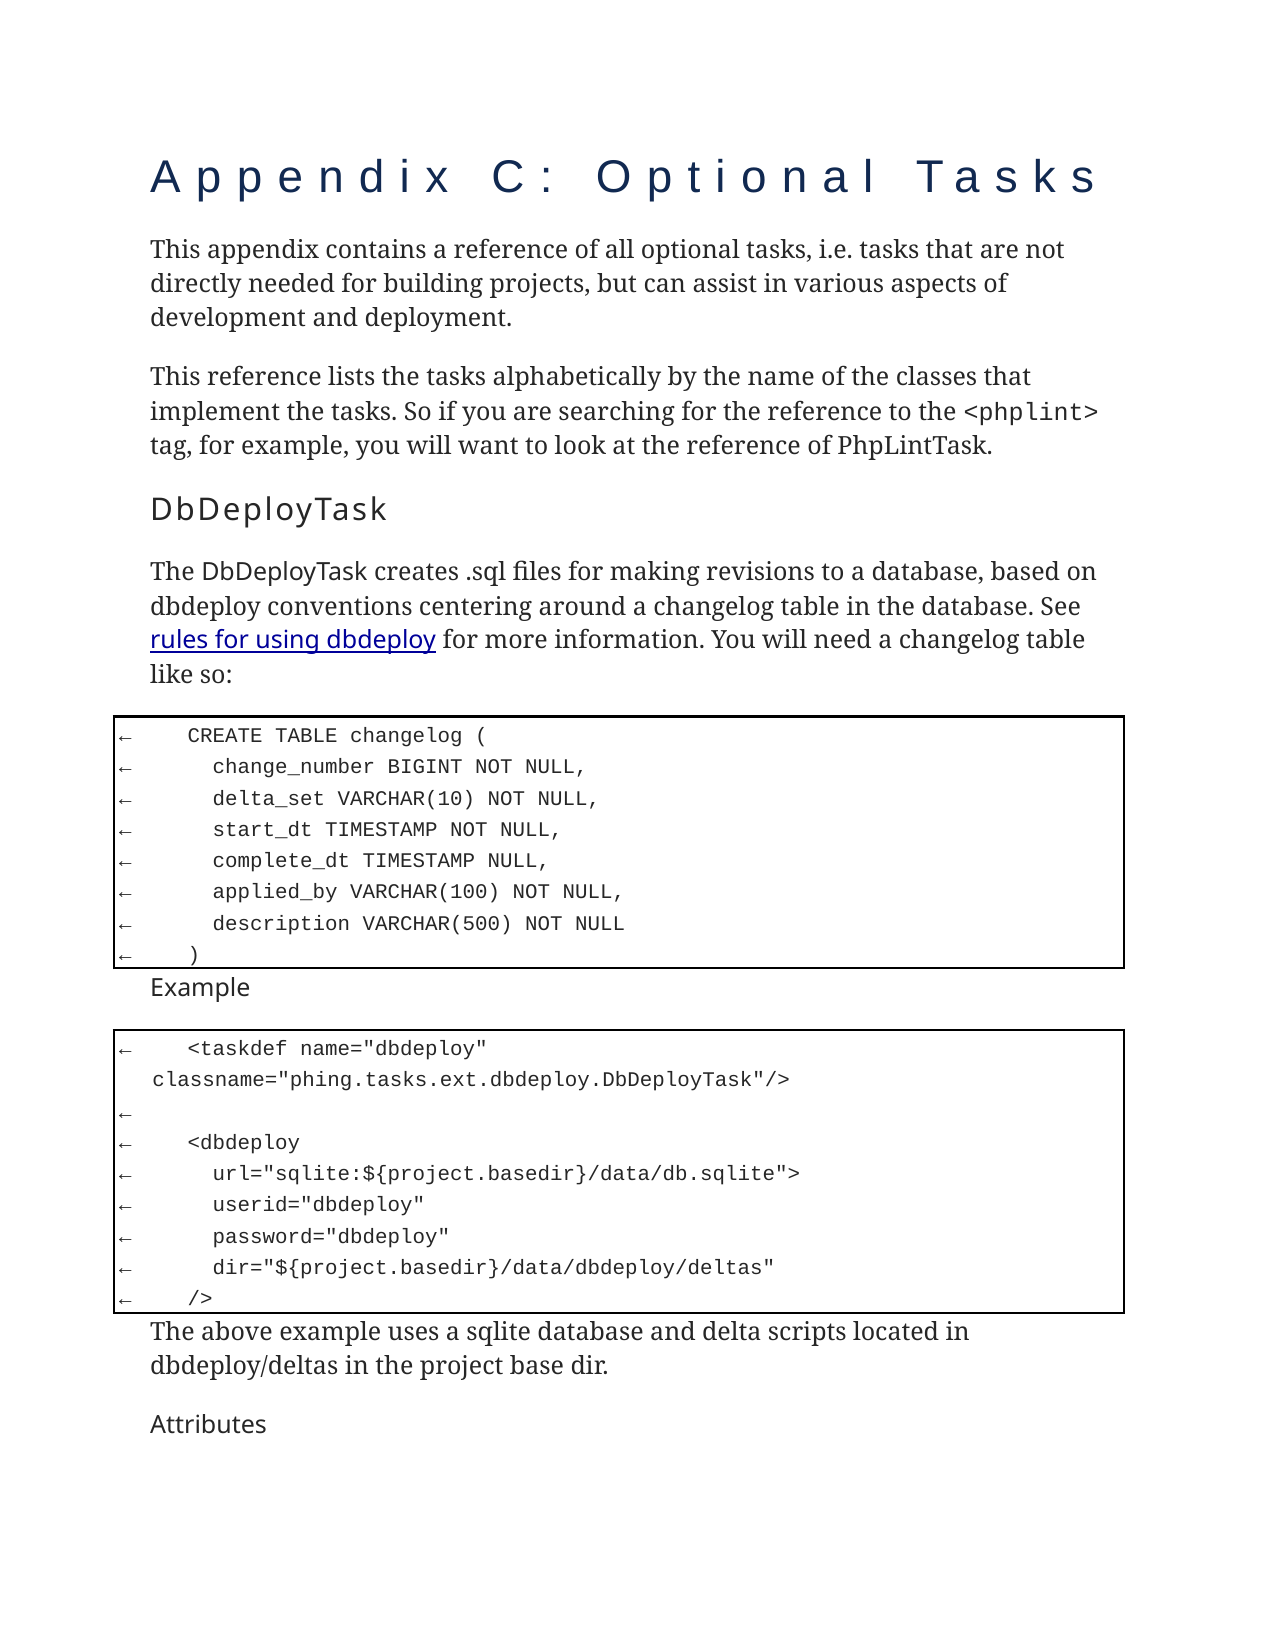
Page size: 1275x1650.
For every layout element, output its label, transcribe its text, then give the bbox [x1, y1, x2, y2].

list /> [115, 1278, 1123, 1312]
list delta_set VARCHAR(10) NOT NULL, [115, 778, 1123, 809]
text This appendix contains a reference of all optional tasks, i.e. tasks that are not directly needed for building projects, but can assist in various aspects of development and deployment. [150, 232, 1125, 334]
text This reference lists the tasks alphabetically by the name of the classes that implement the tasks. So if you are searching for the reference to the <phplint> tag, for example, you will want to look at the reference of PhpLintTask. [150, 359, 1125, 461]
list userid="dbdeploy" [115, 1185, 1123, 1216]
list <taskdef name="dbdeploy" classname="phing.tasks.ext.dbdeploy.DbDeployTask"/> [115, 1031, 1123, 1093]
list applied_by VARCHAR(100) NOT NULL, [115, 872, 1123, 903]
text DbDeployTask [150, 486, 1125, 529]
text The above example uses a sqlite database and delta scripts located in dbdeploy/deltas in the project base dir. [150, 1314, 1125, 1382]
list ) [115, 934, 1123, 967]
text Attributes [150, 1407, 1125, 1441]
list complete_dt TIMESTAMP NULL, [115, 840, 1123, 872]
list description VARCHAR(500) NOT NULL [115, 903, 1123, 934]
list password="dbdeploy" [115, 1216, 1123, 1247]
list url="sqlite:${project.basedir}/data/db.sqlite"> [115, 1153, 1123, 1185]
text The DbDeployTask creates .sql files for making revisions to a database, based on dbdeploy conventions centering around a changelog table in the database. See rules for using dbdeploy for more information. You will need a changelog table like so: [150, 554, 1125, 690]
text Example [150, 969, 1125, 1003]
list <dbdeploy [115, 1122, 1123, 1153]
list CREATE TABLE changelog ( [115, 718, 1123, 747]
list change_number BIGINT NOT NULL, [115, 747, 1123, 778]
list start_dt TIMESTAMP NOT NULL, [115, 809, 1123, 840]
text Appendix C: Optional Tasks [150, 150, 1125, 203]
list dir="${project.basedir}/data/dbdeploy/deltas" [115, 1247, 1123, 1278]
